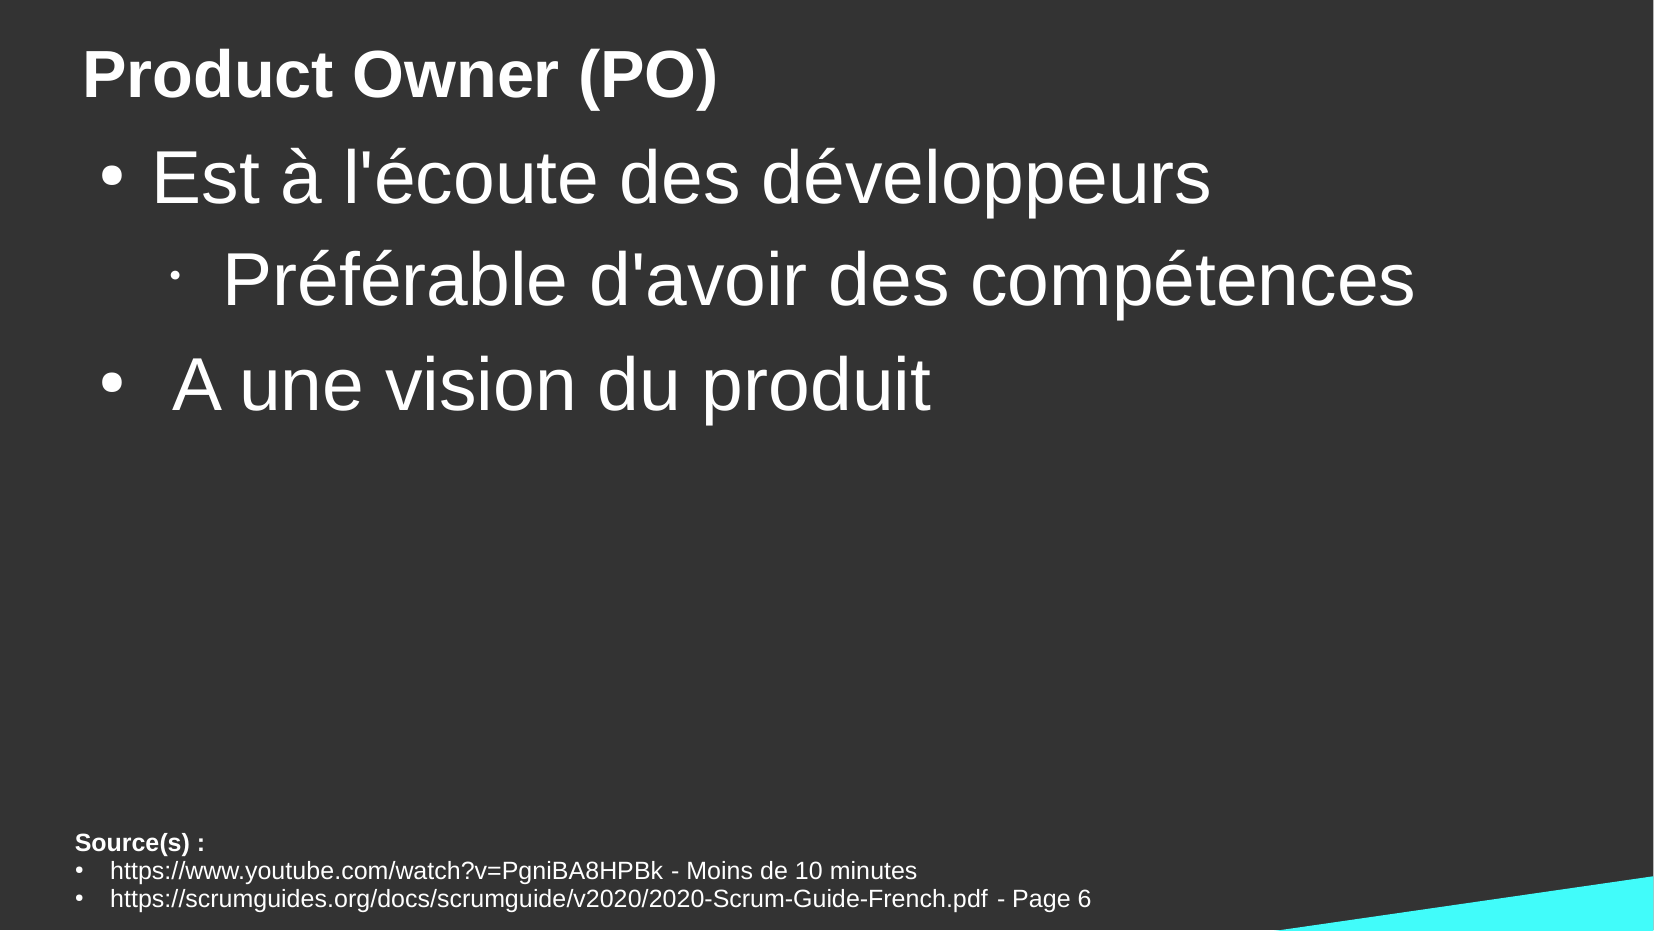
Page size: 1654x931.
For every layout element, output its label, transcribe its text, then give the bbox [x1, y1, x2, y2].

text_box [1274, 876, 1654, 931]
text_box Source(s) : https://www.youtube.com/watch?v=PgniBA8HPBk - Moins de 10 minutes https://scrumguides.org/docs/scrumguide/v2020/2020-Scrum-Guide-French.pdf - Page 6 [60, 821, 1546, 921]
list Est à l'écoute des développeurs Préférable d'avoir des compétences A une vision du produit [80, 135, 1620, 709]
title Product Owner (PO) [82, 37, 1571, 122]
